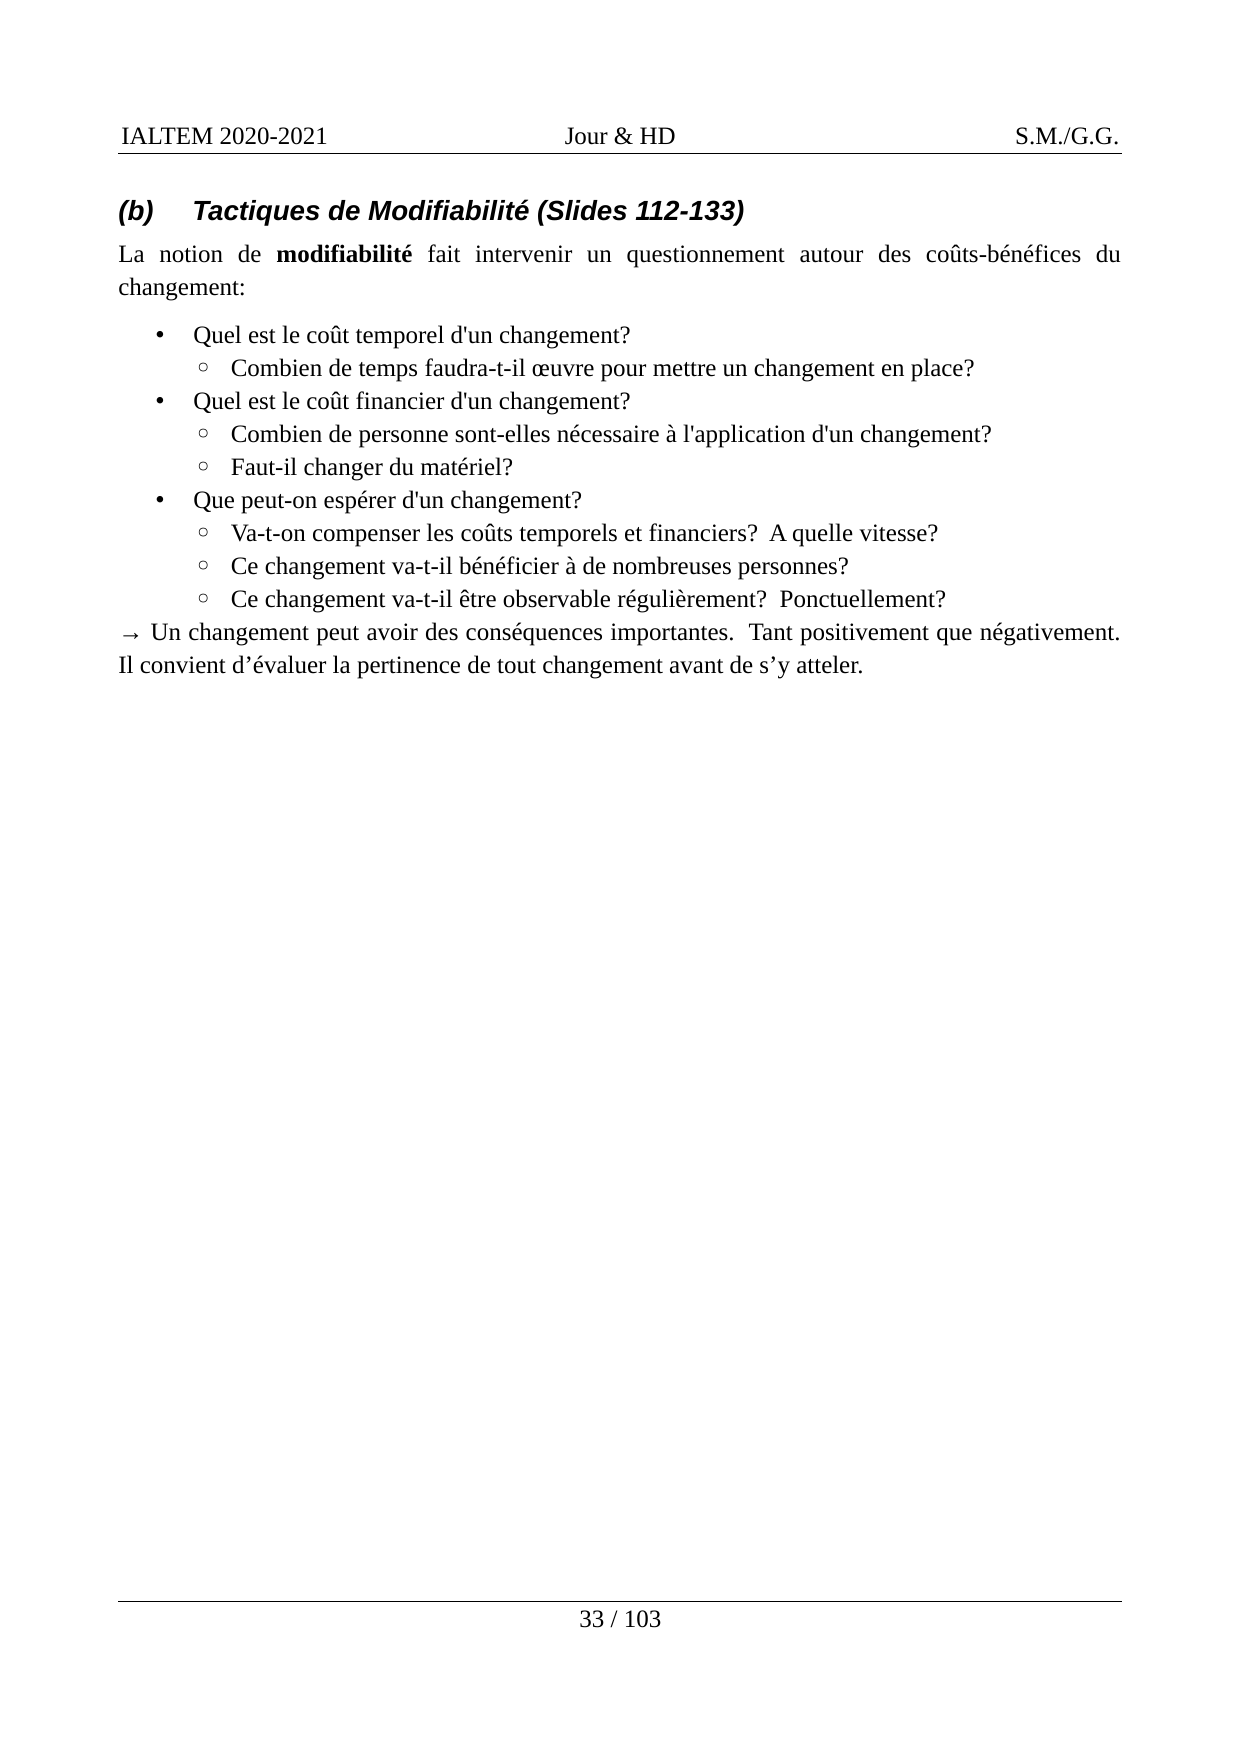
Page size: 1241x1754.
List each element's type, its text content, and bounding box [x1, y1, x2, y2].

list Quel est le coût temporel d'un changement? [156, 320, 1122, 348]
list Ce changement va-t-il être observable régulièrement? Ponctuellement? [193, 584, 1122, 613]
list Quel est le coût financier d'un changement? [156, 386, 1122, 414]
list Va-t-on compenser les coûts temporels et financiers? A quelle vitesse? [193, 518, 1122, 547]
list Ce changement va-t-il bénéficier à de nombreuses personnes? [193, 551, 1122, 580]
list Que peut-on espérer d'un changement? [156, 485, 1122, 514]
subtitle Tactiques de Modifiabilité (Slides 112-133) [118, 195, 1122, 227]
text La notion de modifiabilité fait intervenir un questionnement autour des coûts-bénéfices du changement: [118, 239, 1122, 301]
text → Un changement peut avoir des conséquences importantes. Tant positivement que négativement. Il convient d’évaluer la pertinence de tout changement avant de s’y atteler. [118, 617, 1122, 679]
list Combien de personne sont-elles nécessaire à l'application d'un changement? [193, 419, 1122, 448]
list Faut-il changer du matériel? [193, 452, 1122, 481]
list Combien de temps faudra-t-il œuvre pour mettre un changement en place? [193, 353, 1122, 382]
